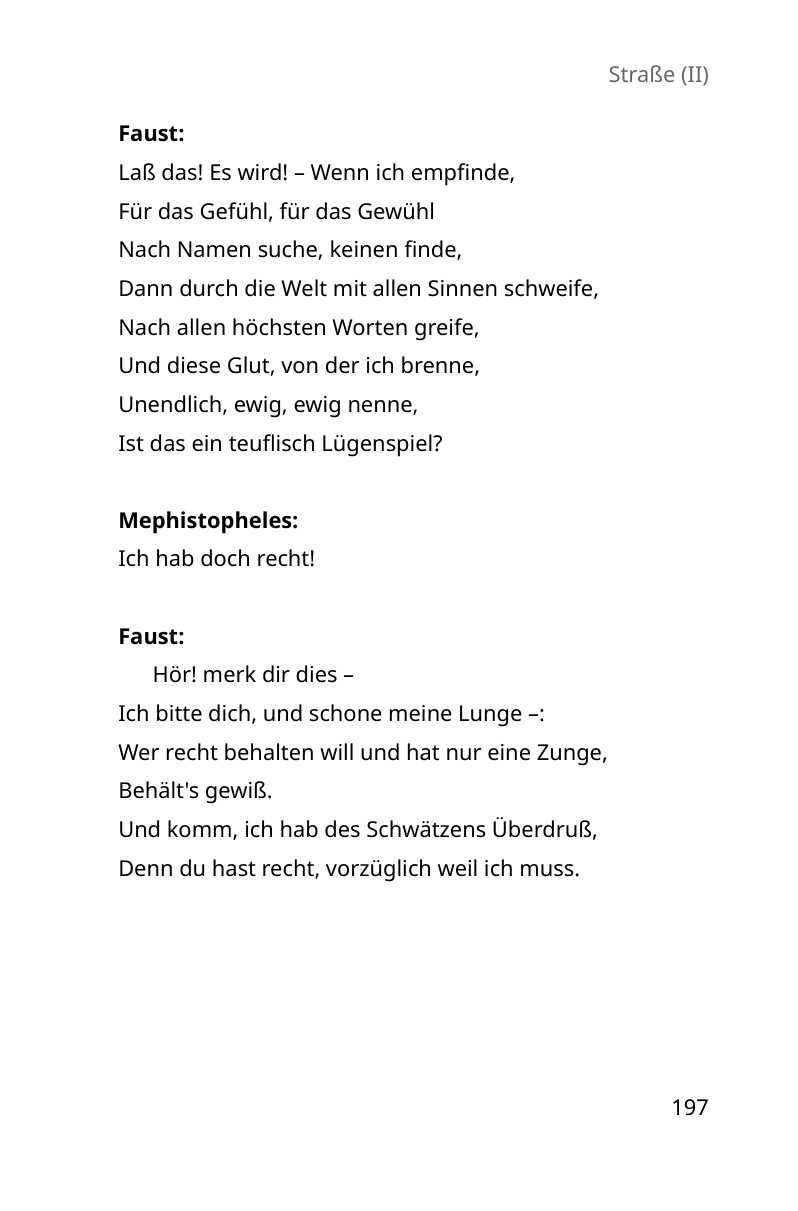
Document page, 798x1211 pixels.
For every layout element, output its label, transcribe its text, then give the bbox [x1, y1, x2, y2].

text Faust: Hör! merk dir dies – Ich bitte dich, und schone meine Lunge –: Wer recht behalten will und hat nur eine Zunge, Behält's gewiß. Und komm, ich hab des Schwätzens Überdruß, Denn du hast recht, vorzüglich weil ich muss. [118, 600, 709, 882]
text Faust: Laß das! Es wird! – Wenn ich empfinde, Für das Gefühl, für das Gewühl Nach Namen suche, keinen finde, Dann durch die Welt mit allen Sinnen schweife, Nach allen höchsten Worten greife, Und diese Glut, von der ich brenne, Unendlich, ewig, ewig nenne, Ist das ein teuflisch Lügenspiel? [118, 118, 709, 457]
text Mephistopheles: Ich hab doch recht! [118, 484, 709, 573]
